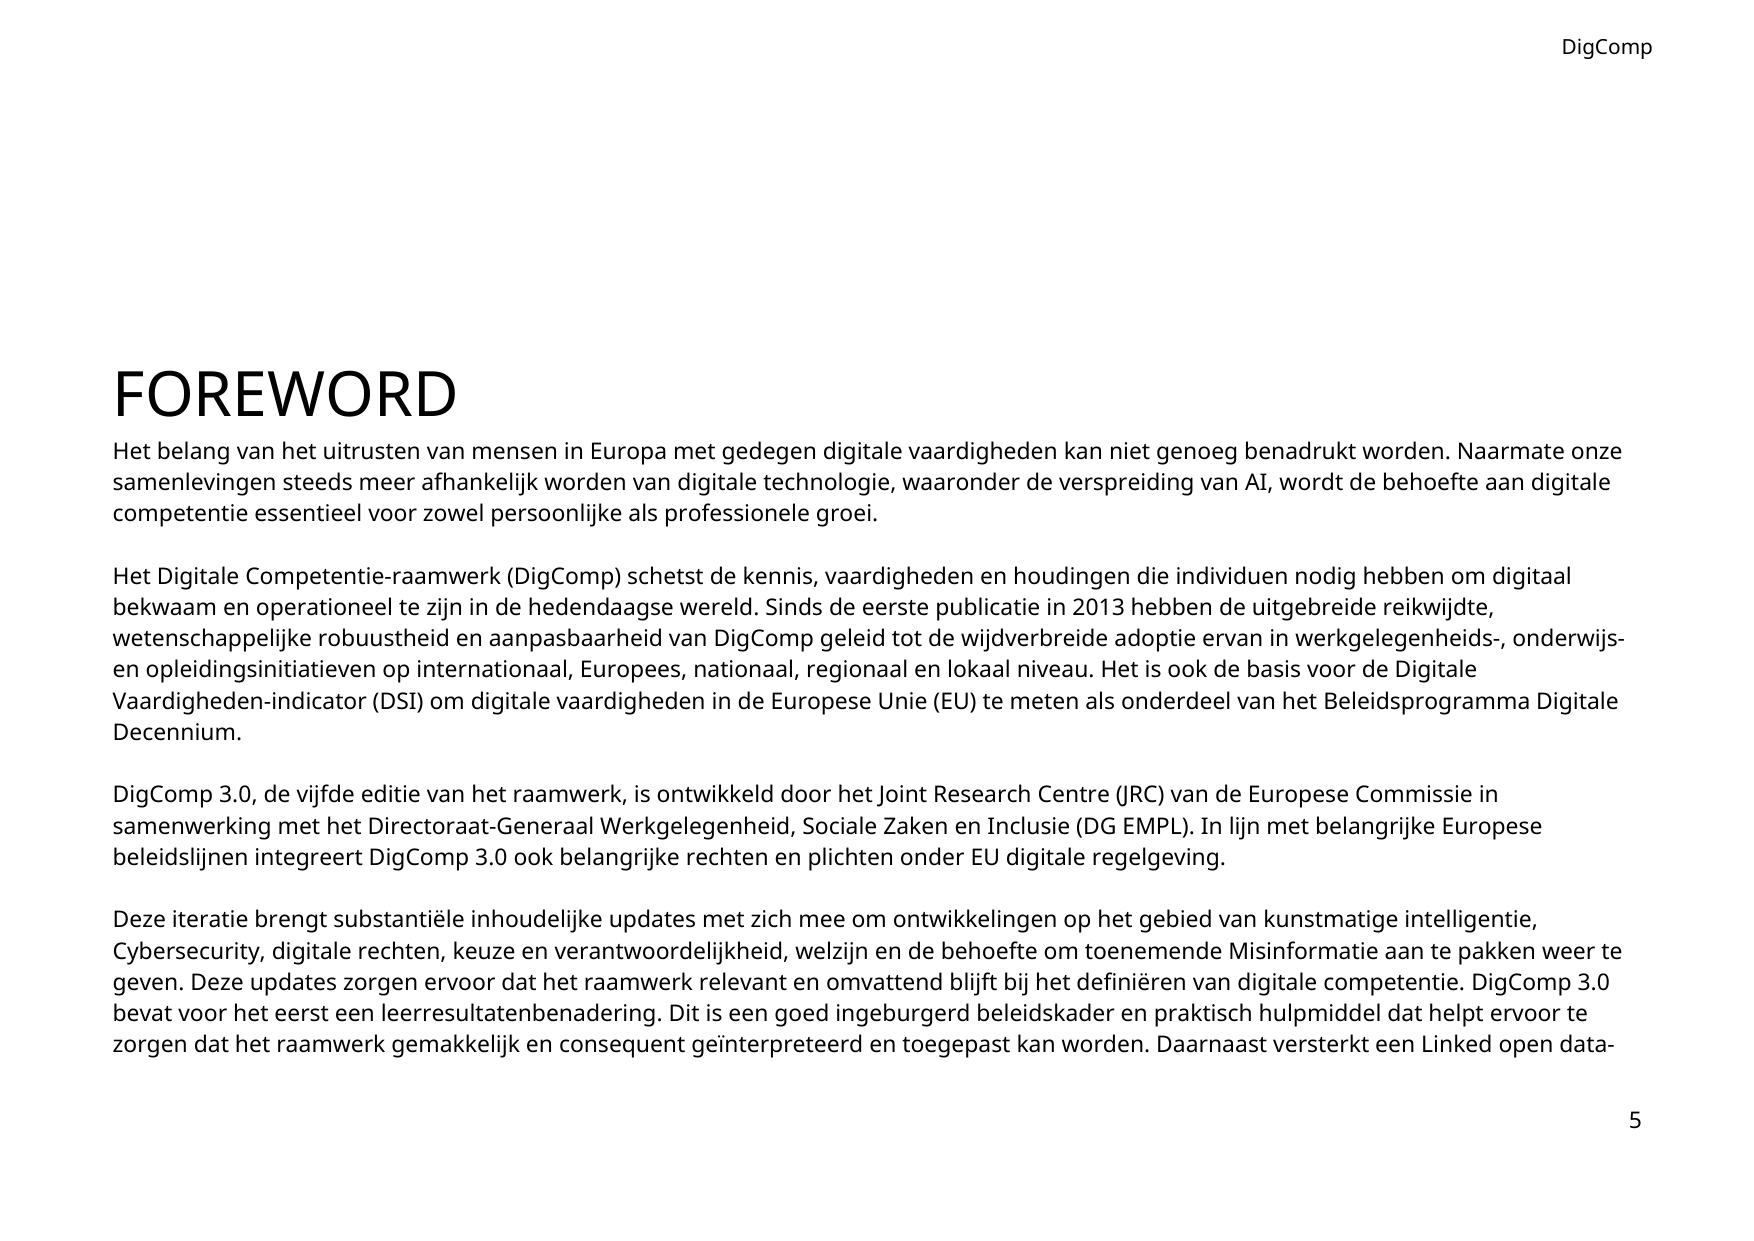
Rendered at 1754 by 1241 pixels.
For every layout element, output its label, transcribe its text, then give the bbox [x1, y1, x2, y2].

text Deze iteratie brengt substantiële inhoudelijke updates met zich mee om ontwikkelingen op het gebied van kunstmatige intelligentie, Cybersecurity, digitale rechten, keuze en verantwoordelijkheid, welzijn en de behoefte om toenemende Misinformatie aan te pakken weer te geven. Deze updates zorgen ervoor dat het raamwerk relevant en omvattend blijft bij het definiëren van digitale competentie. DigComp 3.0 bevat voor het eerst een leerresultatenbenadering. Dit is een goed ingeburgerd beleidskader en praktisch hulpmiddel dat helpt ervoor te zorgen dat het raamwerk gemakkelijk en consequent geïnterpreteerd en toegepast kan worden. Daarnaast versterkt een Linked open data- [112, 903, 1641, 1059]
text Het belang van het uitrusten van mensen in Europa met gedegen digitale vaardigheden kan niet genoeg benadrukt worden. Naarmate onze samenlevingen steeds meer afhankelijk worden van digitale technologie, waaronder de verspreiding van AI, wordt de behoefte aan digitale competentie essentieel voor zowel persoonlijke als professionele groei. [112, 434, 1641, 528]
subtitle FOREWORD [112, 349, 1641, 434]
text Het Digitale Competentie-raamwerk (DigComp) schetst de kennis, vaardigheden en houdingen die individuen nodig hebben om digitaal bekwaam en operationeel te zijn in de hedendaagse wereld. Sinds de eerste publicatie in 2013 hebben de uitgebreide reikwijdte, wetenschappelijke robuustheid en aanpasbaarheid van DigComp geleid tot de wijdverbreide adoptie ervan in werkgelegenheids-, onderwijs- en opleidingsinitiatieven op internationaal, Europees, nationaal, regionaal en lokaal niveau. Het is ook de basis voor de Digitale Vaardigheden-indicator (DSI) om digitale vaardigheden in de Europese Unie (EU) te meten als onderdeel van het Beleidsprogramma Digitale Decennium. [112, 559, 1641, 747]
text DigComp 3.0, de vijfde editie van het raamwerk, is ontwikkeld door het Joint Research Centre (JRC) van de Europese Commissie in samenwerking met het Directoraat-Generaal Werkgelegenheid, Sociale Zaken en Inclusie (DG EMPL). In lijn met belangrijke Europese beleidslijnen integreert DigComp 3.0 ook belangrijke rechten en plichten onder EU digitale regelgeving. [112, 778, 1641, 872]
